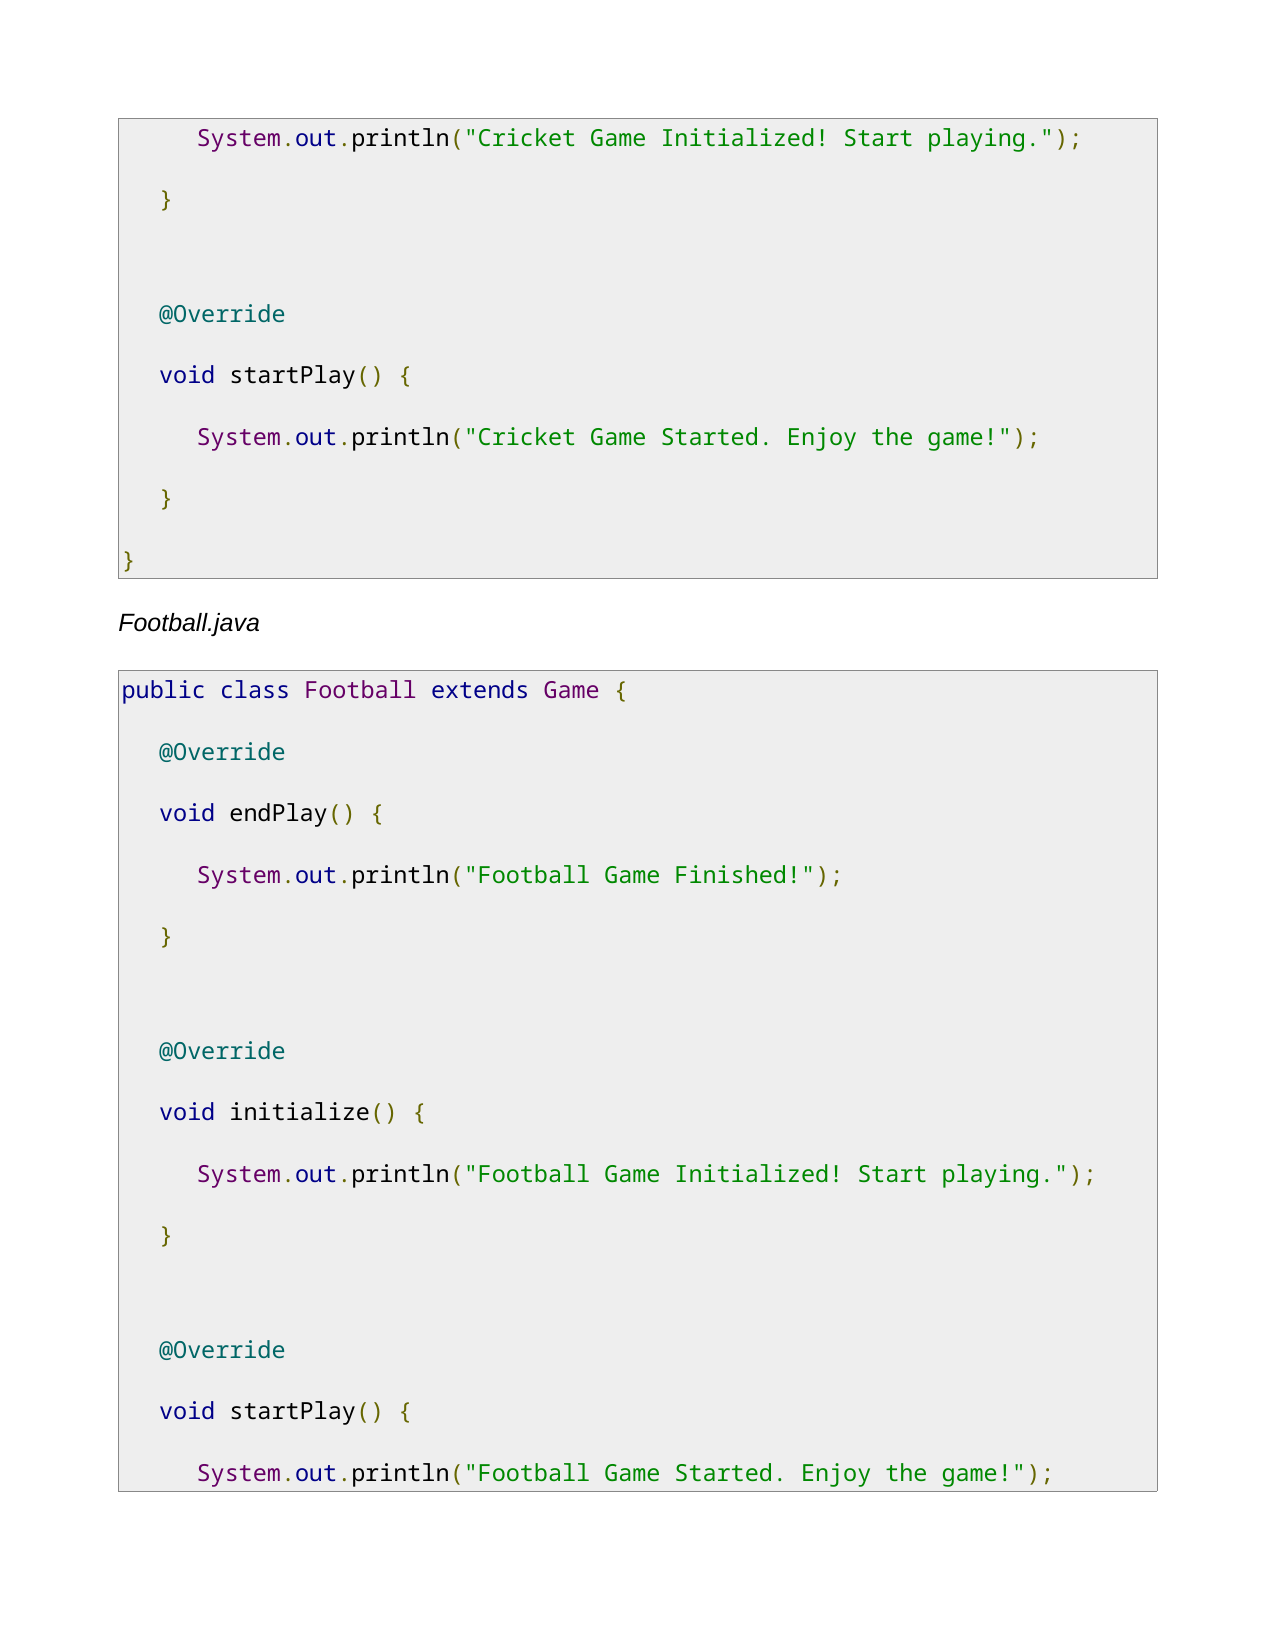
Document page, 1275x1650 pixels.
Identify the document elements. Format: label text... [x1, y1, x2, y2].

text } [119, 1215, 1157, 1250]
text void startPlay() { [119, 1391, 1157, 1426]
text void startPlay() { [119, 356, 1157, 391]
text void initialize() { [119, 1092, 1157, 1127]
text } [119, 179, 1157, 215]
text void endPlay() { [119, 793, 1157, 828]
text System.out.println("Football Game Finished!"); [119, 855, 1157, 890]
text System.out.println("Football Game Initialized! Start playing."); [119, 1154, 1157, 1189]
text @Override [119, 1031, 1157, 1066]
text @Override [119, 294, 1157, 329]
text public class Football extends Game { [119, 671, 1157, 706]
text System.out.println("Football Game Started. Enjoy the game!"); [119, 1453, 1157, 1491]
text @Override [119, 732, 1157, 767]
text @Override [119, 1330, 1157, 1365]
text System.out.println("Cricket Game Initialized! Start playing."); [119, 119, 1157, 153]
text Football.java [118, 608, 1157, 637]
text } [119, 540, 1157, 578]
text System.out.println("Cricket Game Started. Enjoy the game!"); [119, 417, 1157, 452]
text } [119, 916, 1157, 951]
text } [119, 478, 1157, 514]
